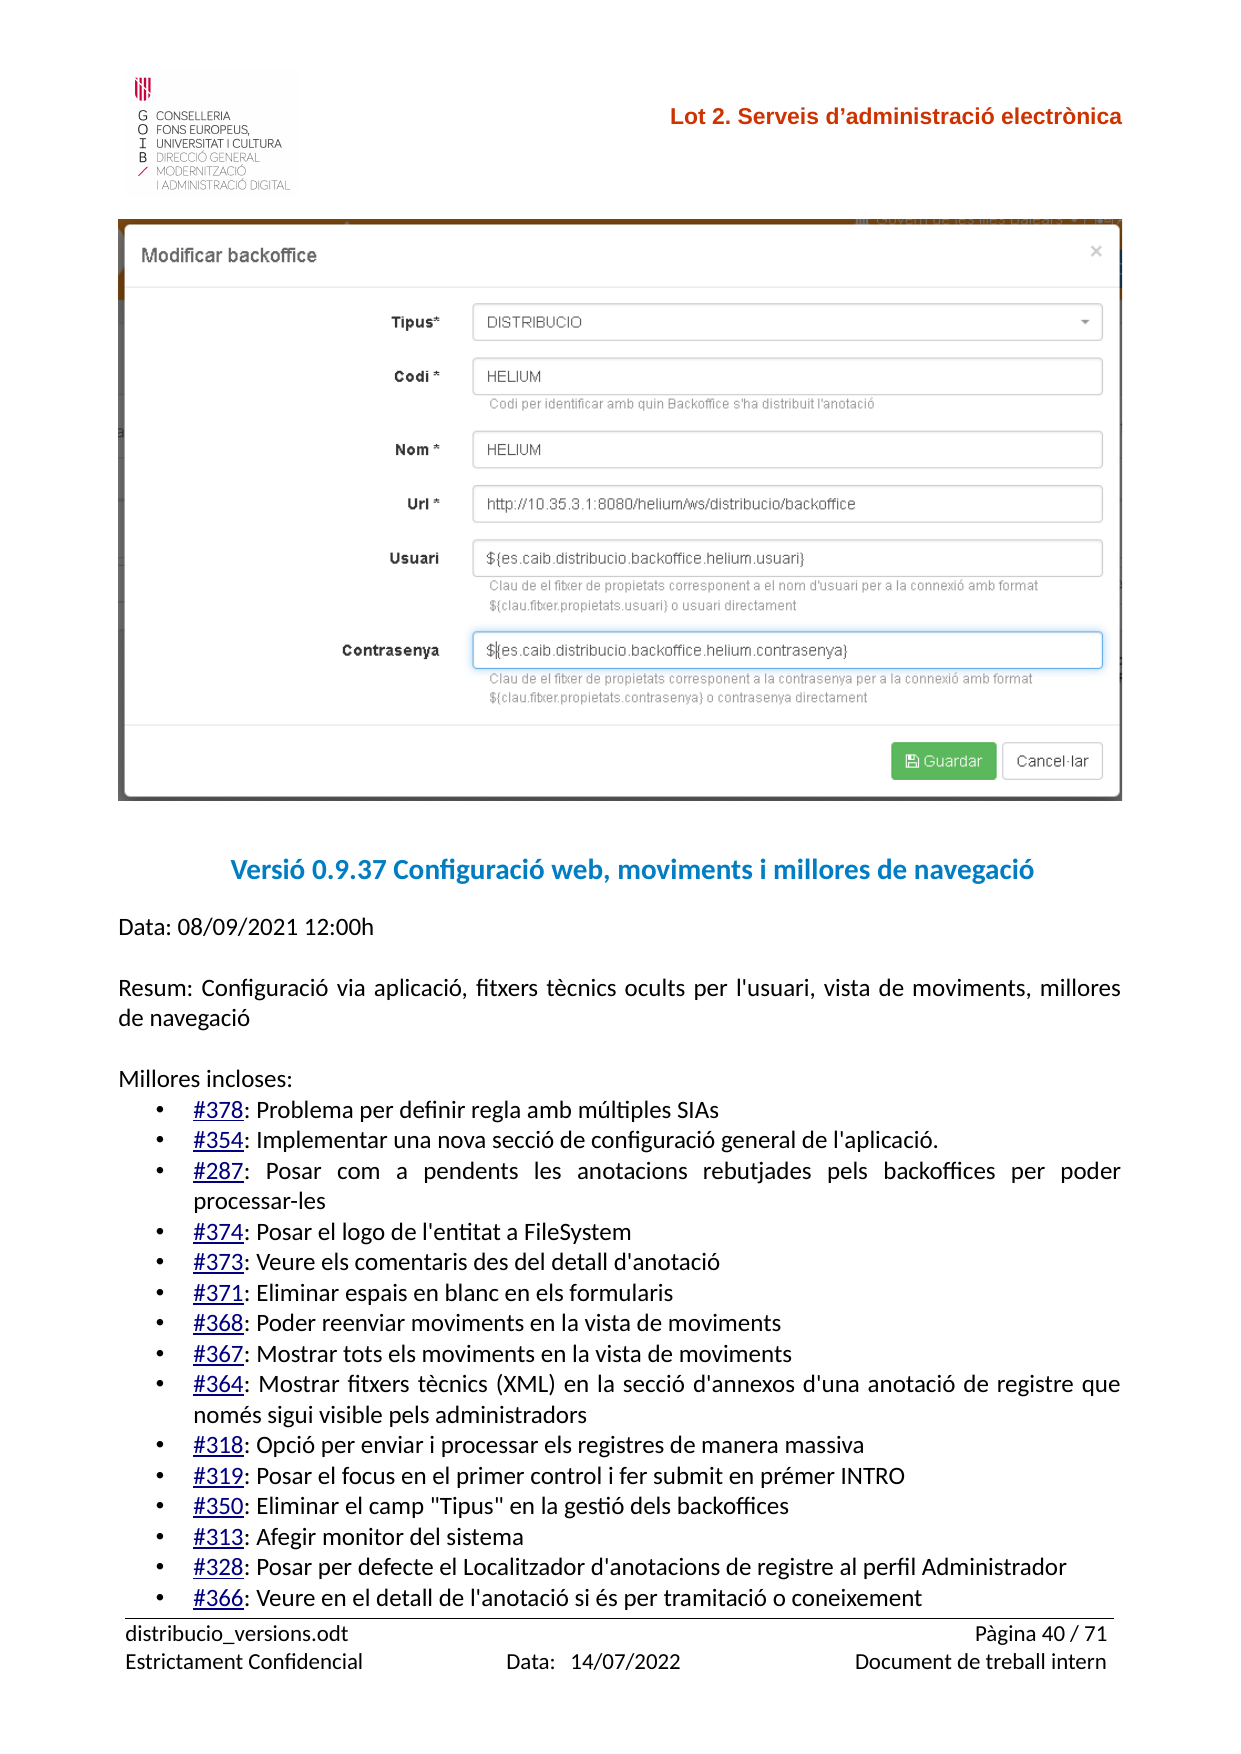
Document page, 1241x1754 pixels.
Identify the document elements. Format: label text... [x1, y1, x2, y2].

picture [126, 70, 299, 197]
text Millores incloses: [118, 1063, 1122, 1094]
list #368: Poder reenviar moviments en la vista de moviments [156, 1307, 1122, 1338]
list #371: Eliminar espais en blanc en els formularis [156, 1277, 1122, 1307]
list #374: Posar el logo de l'entitat a FileSystem [156, 1216, 1122, 1246]
list #366: Veure en el detall de l'anotació si és per tramitació o coneixement [156, 1582, 1122, 1613]
list #367: Mostrar tots els moviments en la vista de moviments [156, 1338, 1122, 1368]
text Resum: Configuració via aplicació, fitxers tècnics ocults per l'usuari, vista de moviments, millores de navegació [118, 972, 1122, 1033]
list #318: Opció per enviar i processar els registres de manera massiva [156, 1429, 1122, 1460]
list #373: Veure els comentaris des del detall d'anotació [156, 1246, 1122, 1277]
list #328: Posar per defecte el Localitzador d'anotacions de registre al perfil Administrador [156, 1552, 1122, 1582]
text Data: 08/09/2021 12:00h [118, 911, 1122, 941]
picture [118, 219, 1123, 801]
list #287: Posar com a pendents les anotacions rebutjades pels backoffices per poder processar-les [156, 1155, 1122, 1216]
subtitle Versió 0.9.37 Configuració web, moviments i millores de navegació [153, 851, 1122, 887]
list #313: Afegir monitor del sistema [156, 1521, 1122, 1552]
list #354: Implementar una nova secció de configuració general de l'aplicació. [156, 1124, 1122, 1155]
list #350: Eliminar el camp "Tipus" en la gestió dels backoffices [156, 1491, 1122, 1521]
list #364: Mostrar fitxers tècnics (XML) en la secció d'annexos d'una anotació de registre que només sigui visible pels administradors [156, 1368, 1122, 1429]
list #378: Problema per definir regla amb múltiples SIAs [156, 1094, 1122, 1124]
list #319: Posar el focus en el primer control i fer submit en prémer INTRO [156, 1460, 1122, 1491]
